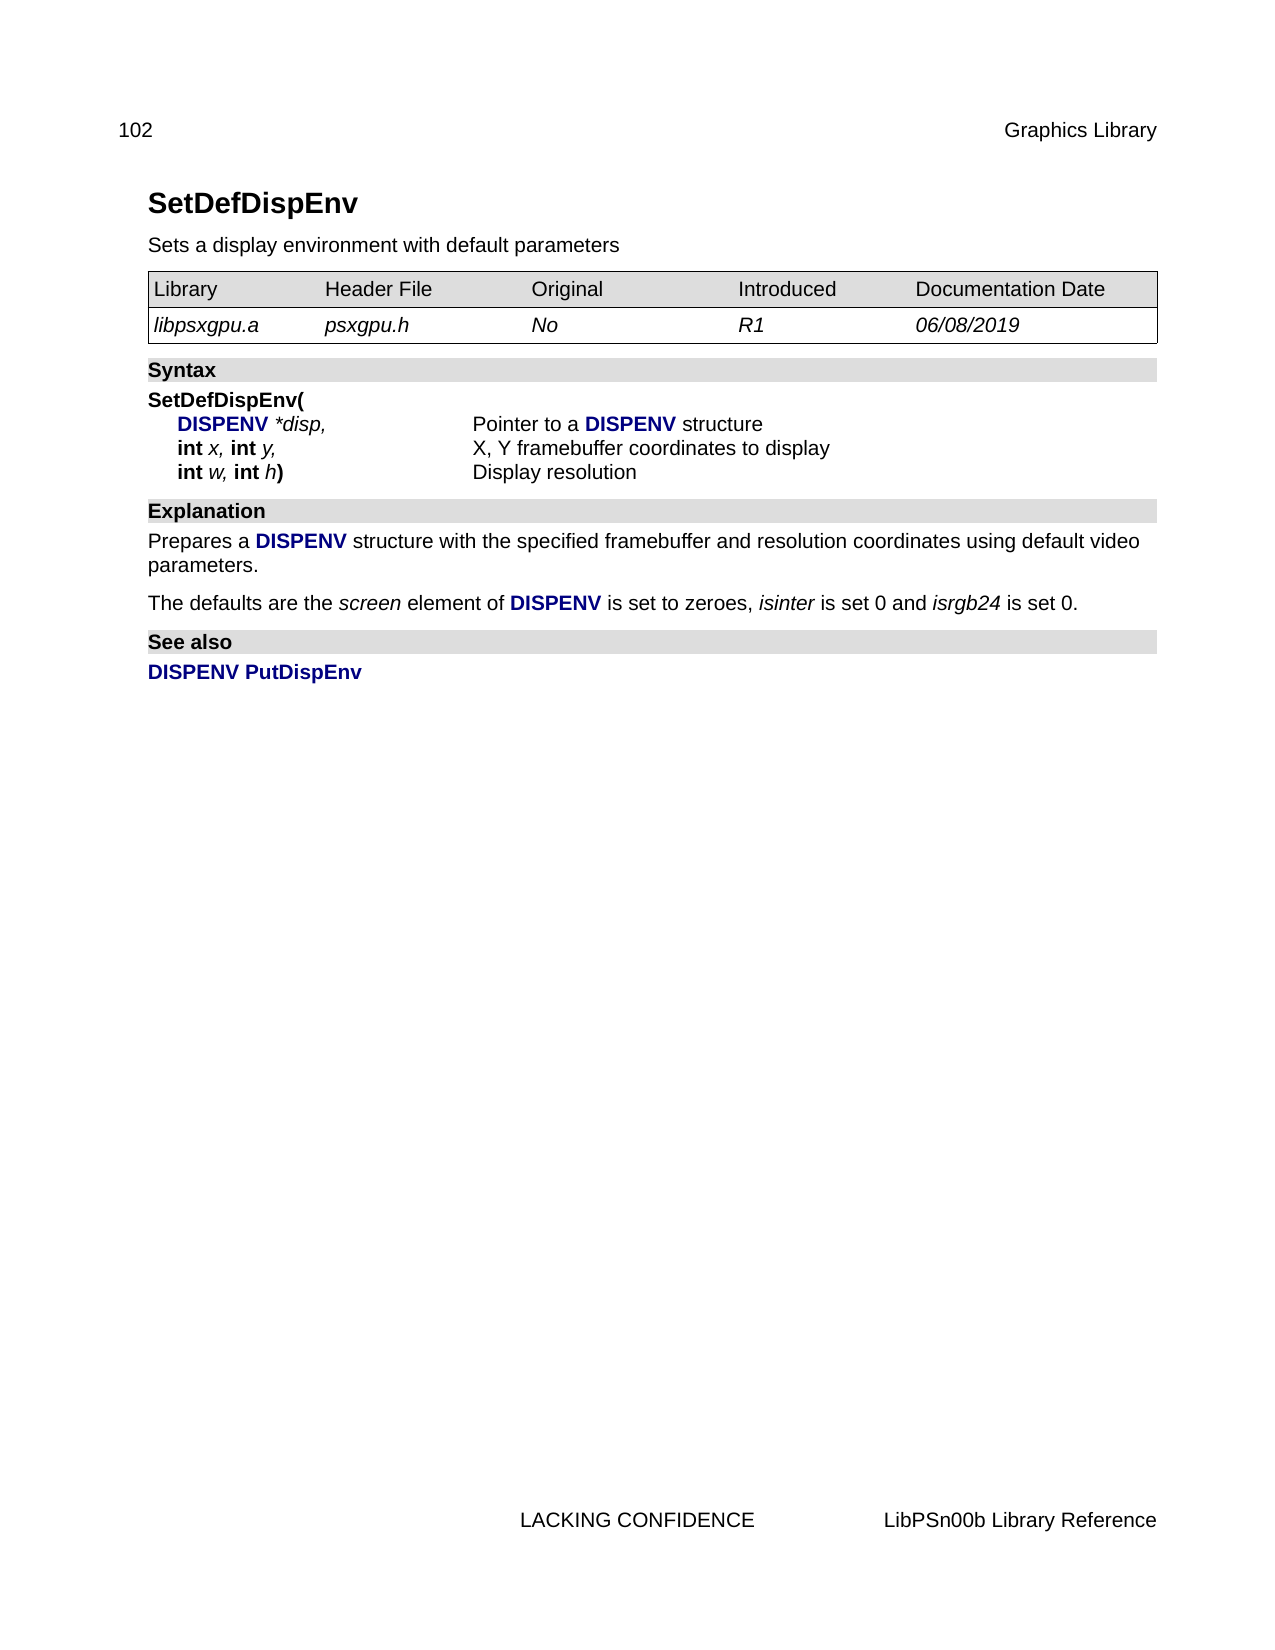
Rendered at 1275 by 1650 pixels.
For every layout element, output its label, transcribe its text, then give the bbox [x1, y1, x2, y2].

subtitle Syntax [148, 358, 1157, 382]
text int x, int y, X, Y framebuffer coordinates to display [148, 436, 1157, 460]
text Library Header File Original Introduced Documentation Date [149, 272, 1157, 307]
subtitle SetDefDispEnv [148, 186, 1157, 220]
text Sets a display environment with default parameters [148, 232, 1157, 256]
subtitle Explanation [148, 499, 1157, 523]
text int w, int h) Display resolution [148, 460, 1157, 484]
text DISPENV *disp, Pointer to a DISPENV structure [148, 412, 1157, 436]
text DISPENV PutDispEnv [148, 660, 1157, 684]
text Prepares a DISPENV structure with the specified framebuffer and resolution coordinates using default video parameters. [148, 528, 1157, 576]
subtitle See also [148, 630, 1157, 654]
text SetDefDispEnv( [148, 388, 1157, 412]
text libpsxgpu.a psxgpu.h No R1 06/08/2019 [149, 308, 1157, 343]
text The defaults are the screen element of DISPENV is set to zeroes, isinter is set 0 and isrgb24 is set 0. [148, 591, 1157, 615]
